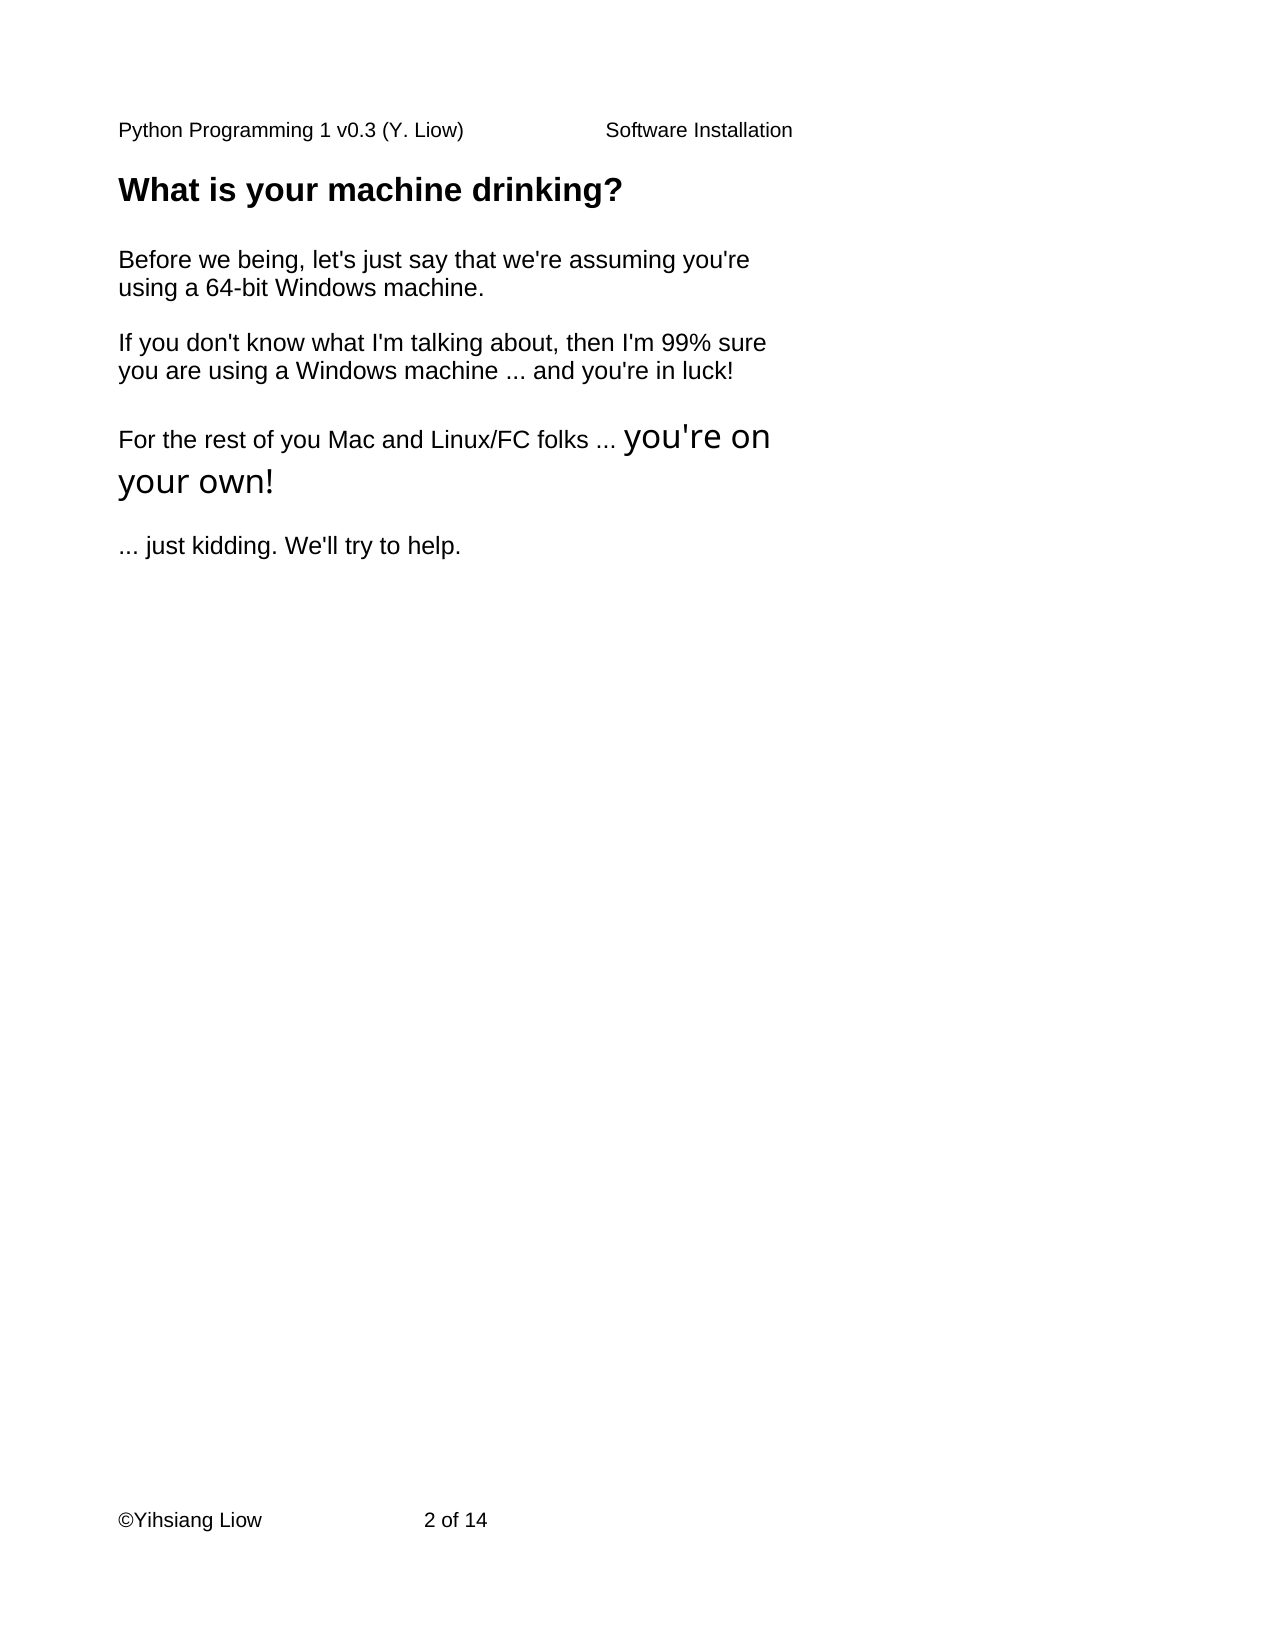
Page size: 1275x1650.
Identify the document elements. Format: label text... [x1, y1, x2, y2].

text Before we being, let's just say that we're assuming you're using a 64-bit Windows machine. [118, 245, 793, 301]
text For the rest of you Mac and Linux/FC folks ... you're on your own! [118, 413, 793, 504]
text What is your machine drinking? [118, 171, 793, 208]
text ... just kidding. We'll try to help. [118, 532, 793, 559]
text If you don't know what I'm talking about, then I'm 99% sure you are using a Windows machine ... and you're in luck! [118, 329, 793, 385]
